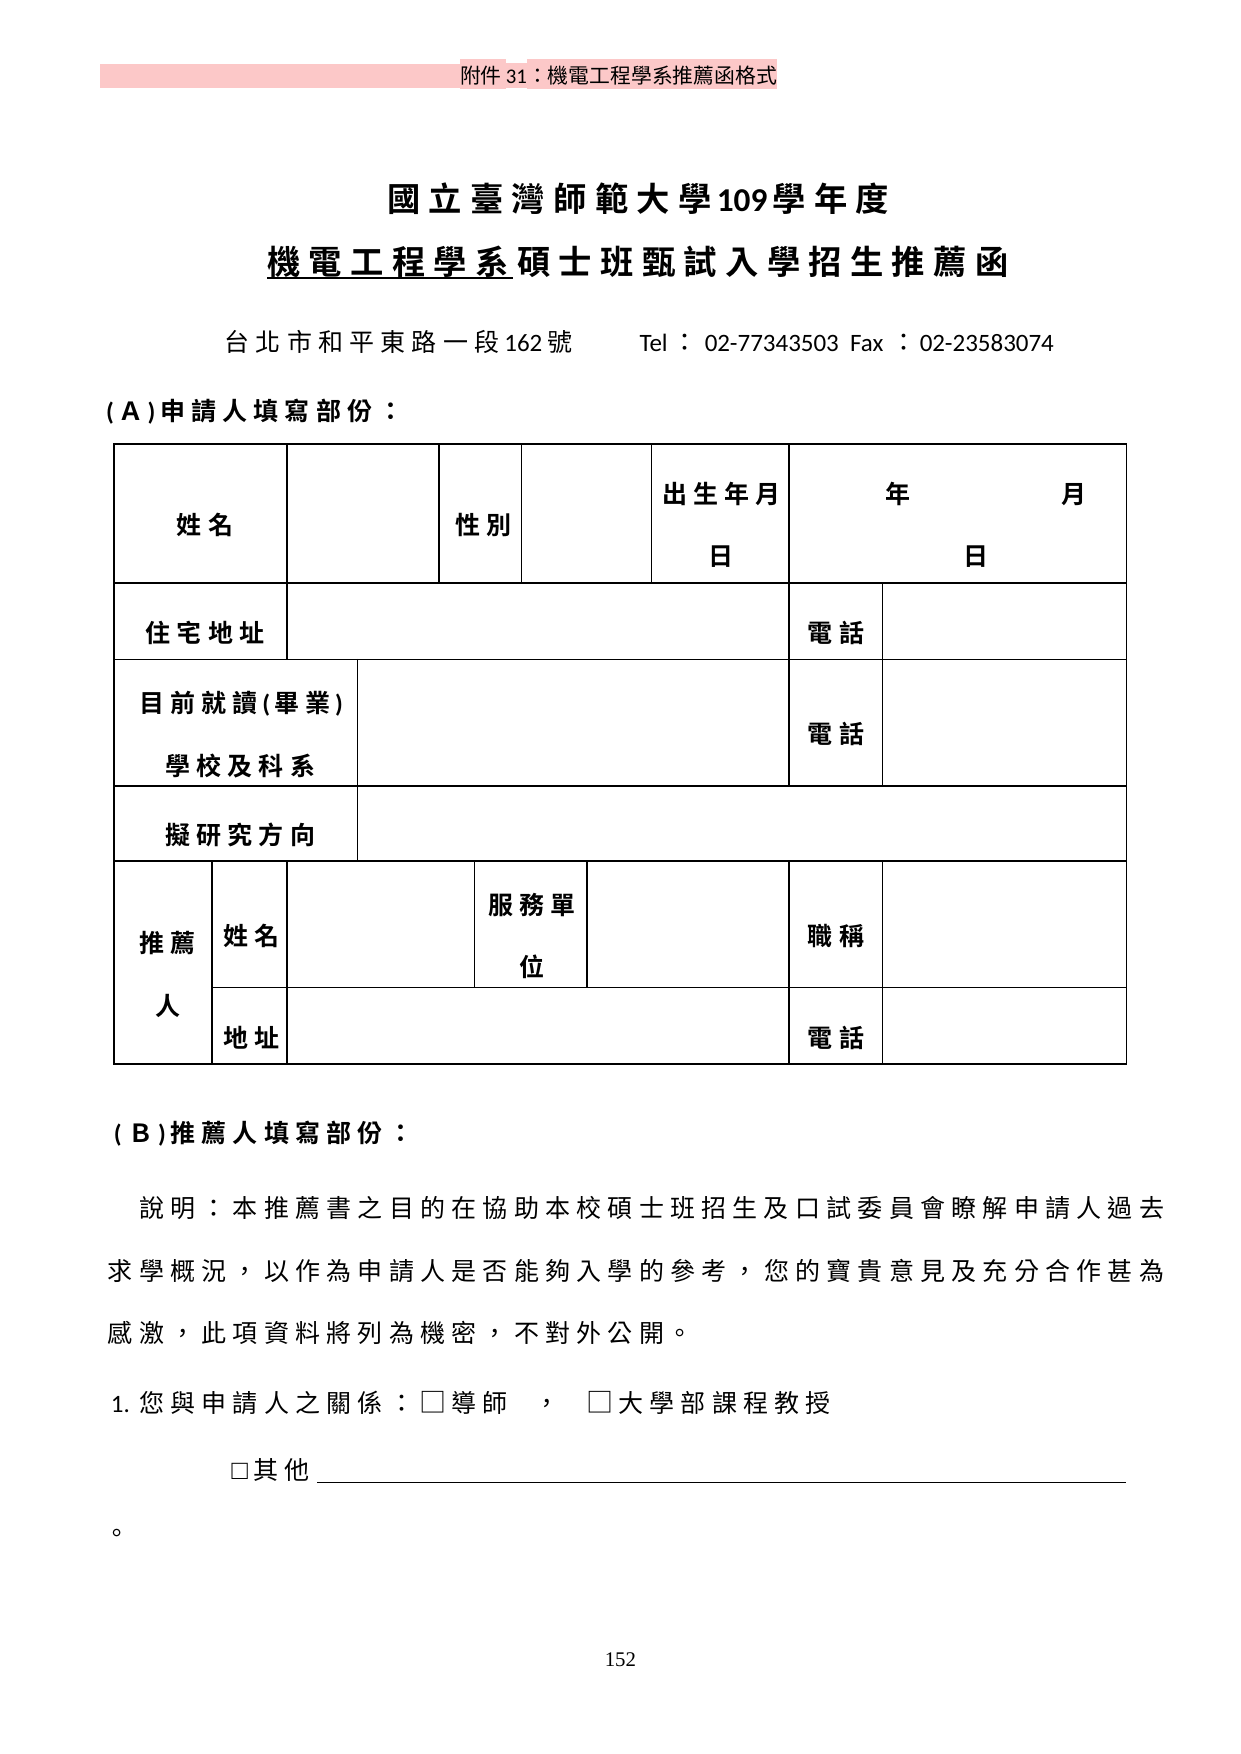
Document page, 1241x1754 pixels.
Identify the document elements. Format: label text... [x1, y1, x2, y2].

table_cell [883, 988, 1126, 1063]
text □其他 。 [104, 1427, 1136, 1552]
table_header [522, 445, 651, 582]
table_header 出生年月日 [652, 445, 788, 582]
table_cell [288, 584, 788, 659]
table_cell [288, 988, 788, 1063]
table_header 性別 [440, 445, 521, 582]
table_cell 電話 [790, 584, 882, 659]
table_cell [358, 660, 788, 785]
text 1. 您與申請人之關係：□導師 ， □大學部課程教授 [104, 1359, 1171, 1421]
table_header 姓名 [115, 445, 286, 582]
table_cell 擬研究方向 [115, 787, 357, 860]
table_header 年 月 日 [790, 445, 1126, 582]
text 機電工程學系碩士班甄試入學招生推薦函 [104, 218, 1171, 281]
table_cell [288, 862, 474, 987]
text 說明：本推薦書之目的在協助本校碩士班招生及口試委員會瞭解申請人過去求學概況，以作為申請人是否能夠入學的參考，您的寶貴意見及充分合作甚為感激，此項資料將列為機密，不對外公開。 [104, 1165, 1171, 1352]
table_cell [358, 787, 1126, 860]
table_cell 住宅地址 [115, 584, 286, 659]
table_cell 電話 [790, 660, 882, 785]
table_cell 地址 [213, 988, 286, 1063]
text (Ｂ)推薦人填寫部份： [104, 1090, 1171, 1152]
table_cell [883, 660, 1126, 785]
table_cell 職稱 [790, 862, 882, 987]
text 台北市和平東路一段162號 Tel：02-77343503 Fax：02-23583074 [104, 299, 1171, 362]
table_cell [883, 862, 1126, 987]
table_header [288, 445, 438, 582]
table_cell [588, 862, 788, 987]
table_cell 電話 [790, 988, 882, 1063]
table_cell 服務單位 [475, 862, 586, 987]
table_cell 姓名 [213, 862, 286, 987]
text (Ａ)申請人填寫部份： [104, 368, 1171, 431]
table_cell 推薦人 [115, 862, 211, 1063]
table_cell [883, 584, 1126, 659]
table_cell 目前就讀(畢業)學校及科系 [115, 660, 357, 785]
text 國立臺灣師範大學109學年度 [104, 156, 1171, 218]
